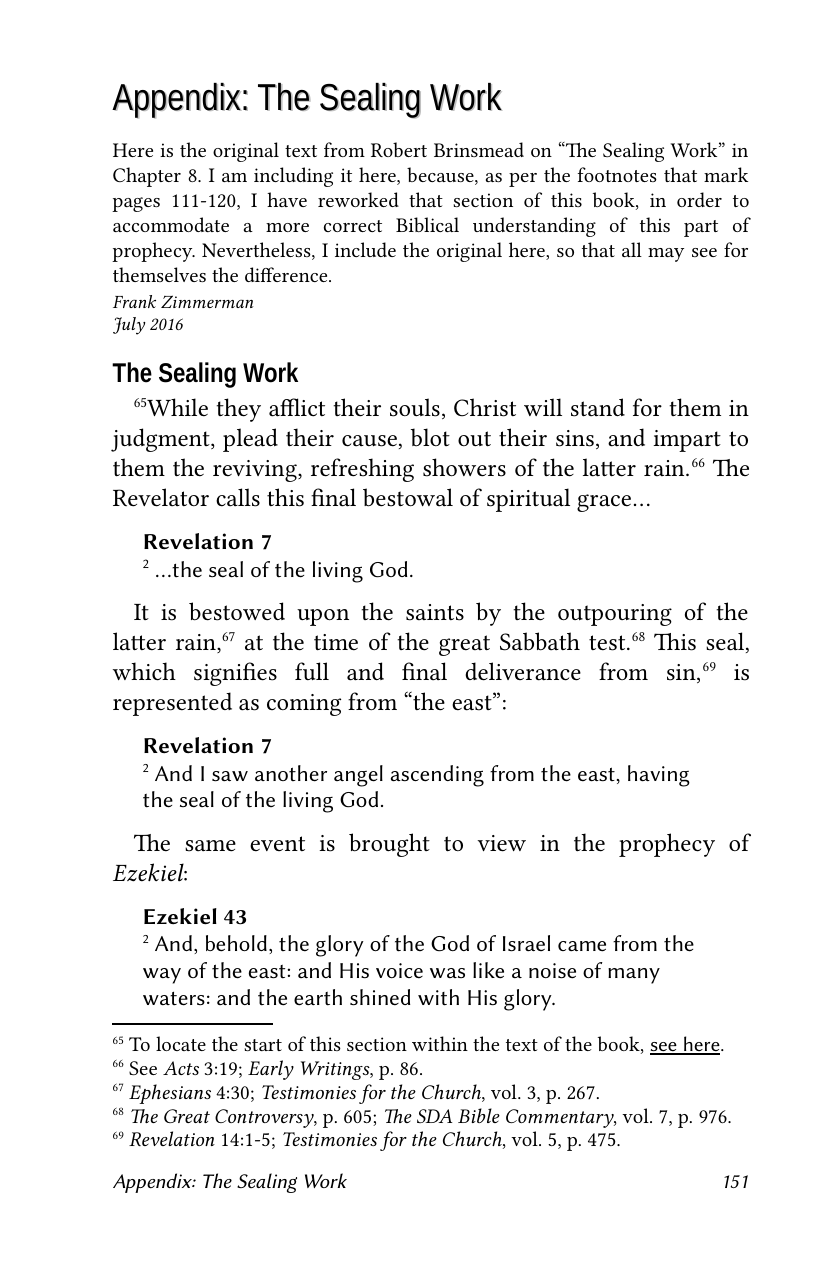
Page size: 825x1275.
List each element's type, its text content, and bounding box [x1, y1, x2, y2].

text 2 And I saw another angel ascending from the east, having the seal of the living God. [142, 760, 720, 813]
text Revelation 7 [142, 529, 750, 555]
text Frank Zimmerman [112, 291, 750, 313]
text See Acts 3:19; Early Writings, p. 86. [112, 1057, 750, 1081]
text Ephesians 4:30; Testimonies for the Church, vol. 3, p. 267. [112, 1081, 750, 1104]
text 2 And, behold, the glory of the God of Israel came from the way of the east: and His voice was like a noise of many waters: and the earth shined with His glory. [142, 931, 720, 1011]
text July 2016 [112, 314, 750, 335]
text Ezekiel 43 [142, 903, 750, 930]
text While they afflict their souls, Christ will stand for them in judgment, plead their cause, blot out their sins, and impart to them the reviving, refreshing showers of the latter rain. The Revelator calls this final bestowal of spiritual grace… [112, 394, 750, 513]
text Here is the original text from Robert Brinsmead on “The Sealing Work” in Chapter 8. I am including it here, because, as per the footnotes that mark pages 111-120, I have reworked that section of this book, in order to accommodate a more correct Biblical understanding of this part of prophecy. Nevertheless, I include the original here, so that all may see for themselves the difference. [112, 139, 750, 287]
text It is bestowed upon the saints by the outpouring of the latter rain, at the time of the great Sabbath test. This seal, which signifies full and final deliverance from sin, is represented as coming from “the east”: [112, 598, 750, 716]
title Appendix: The Sealing Work [112, 75, 750, 118]
text 2 ...the seal of the living God. [142, 557, 720, 583]
text Revelation 14:1-5; Testimonies for the Church, vol. 5, p. 475. [112, 1128, 750, 1152]
text To locate the start of this section within the text of the book, see here. [112, 1033, 750, 1057]
text The same event is brought to view in the prophecy of Ezekiel: [112, 829, 750, 887]
subtitle The Sealing Work [112, 357, 750, 388]
text The Great Controversy, p. 605; The SDA Bible Commentary, vol. 7, p. 976. [112, 1104, 750, 1128]
text Revelation 7 [142, 733, 750, 759]
